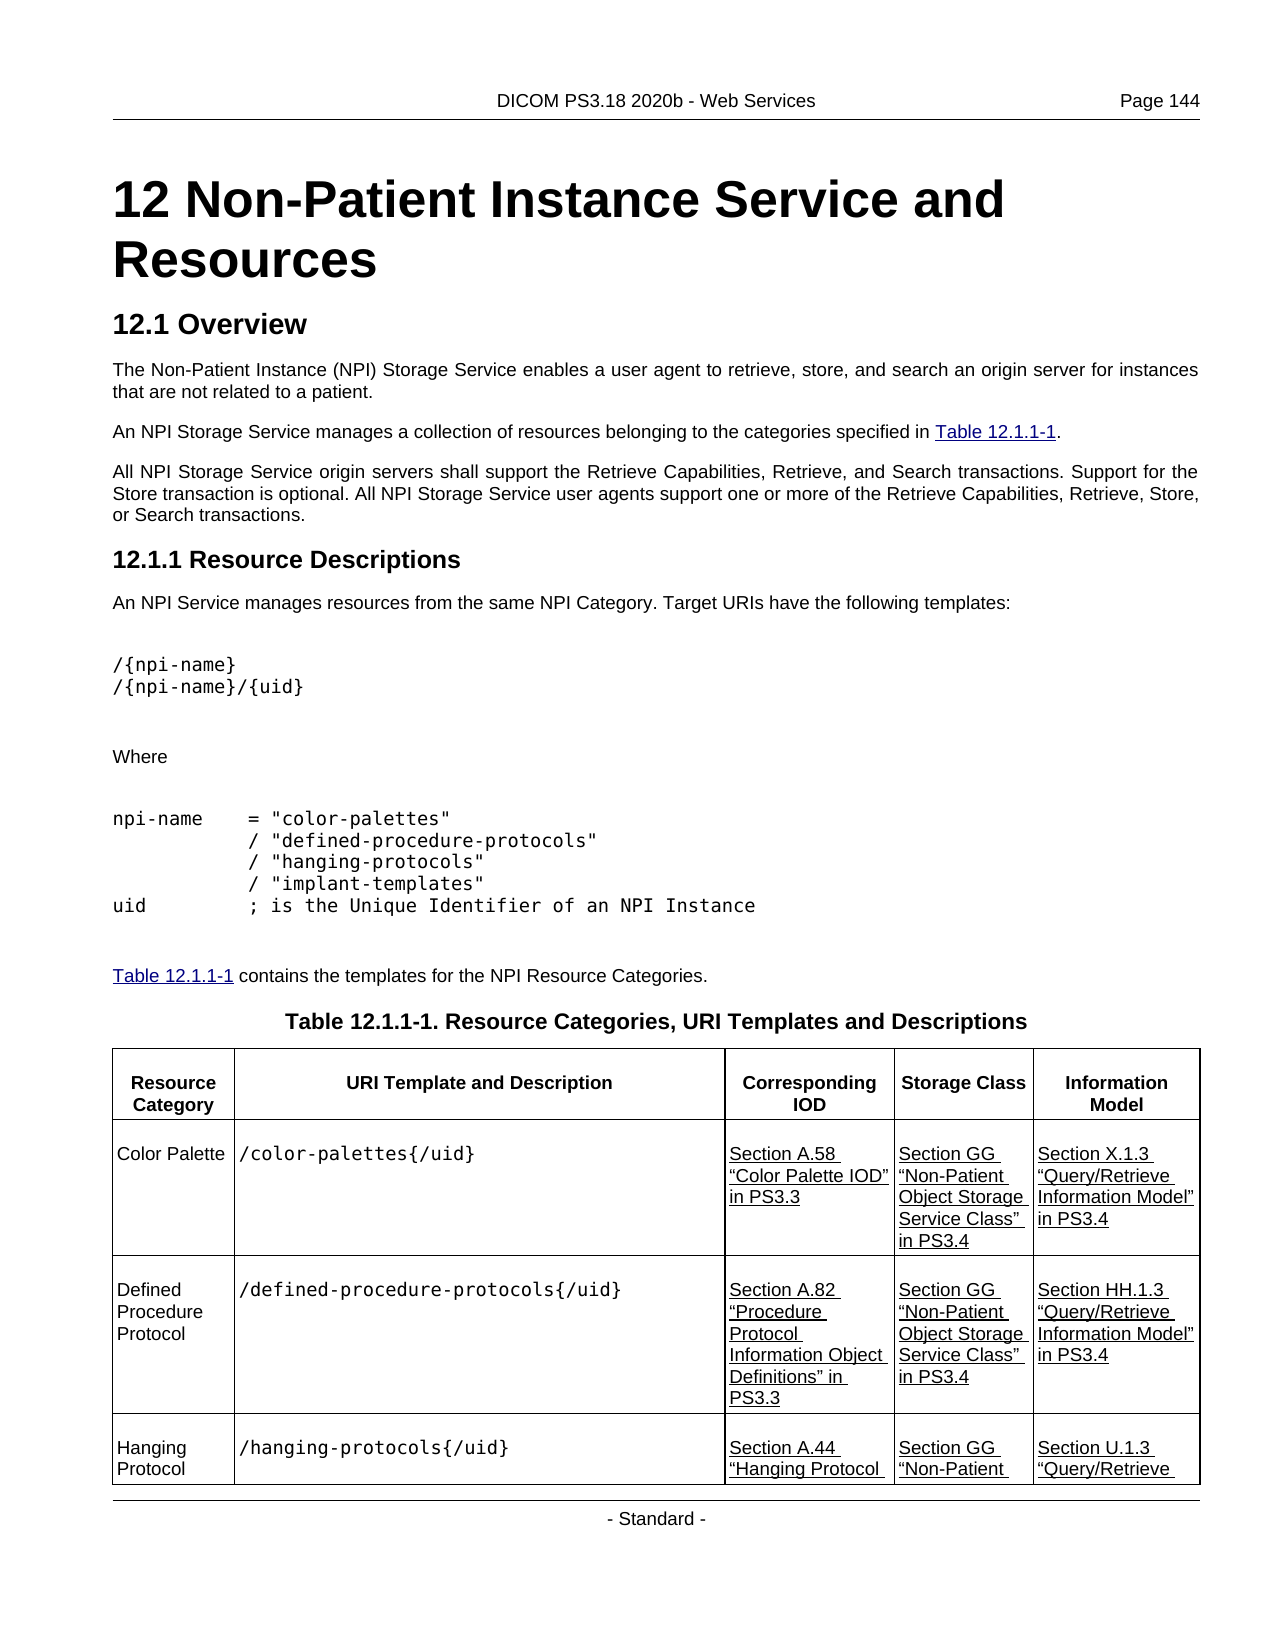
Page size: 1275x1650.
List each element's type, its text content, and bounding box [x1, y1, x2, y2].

table_cell Color Palette [113, 1120, 234, 1255]
text The Non-Patient Instance (NPI) Storage Service enables a user agent to retrieve, store, and search an origin server for instances that are not related to a patient. [112, 359, 1200, 402]
table_cell Section HH.1.3 “Query/Retrieve Information Model” in PS3.4 [1034, 1256, 1199, 1413]
table_cell Section A.44 “Hanging Protocol [726, 1414, 894, 1484]
table_cell Section A.82 “Procedure Protocol Information Object Definitions” in PS3.3 [726, 1256, 894, 1413]
table_header Information Model [1034, 1049, 1199, 1119]
text Where [112, 746, 1200, 767]
text All NPI Storage Service origin servers shall support the Retrieve Capabilities, Retrieve, and Search transactions. Support for the Store transaction is optional. All NPI Storage Service user agents support one or more of the Retrieve Capabilities, Retrieve, Store, or Search transactions. [112, 461, 1200, 526]
table_header URI Template and Description [235, 1049, 724, 1119]
table_cell Section U.1.3 “Query/Retrieve [1034, 1414, 1199, 1484]
text Table 12.1.1-1 contains the templates for the NPI Resource Categories. [112, 964, 1200, 986]
table_cell /defined-procedure-protocols{/uid} [235, 1256, 724, 1413]
text 12 Non-Patient Instance Service and Resources [112, 169, 1200, 288]
text npi-name = "color-palettes" / "defined-procedure-protocols" / "hanging-protocols" / "implant-templates" uid ; is the Unique Identifier of an NPI Instance [112, 786, 1200, 946]
text 12.1 Overview [112, 307, 1200, 340]
table_cell Hanging Protocol [113, 1414, 234, 1484]
table_cell Section X.1.3 “Query/Retrieve Information Model” in PS3.4 [1034, 1120, 1199, 1255]
text An NPI Storage Service manages a collection of resources belonging to the categories specified in Table 12.1.1-1. [112, 421, 1200, 442]
text 12.1.1 Resource Descriptions [112, 544, 1200, 573]
table_cell Section GG “Non-Patient Object Storage Service Class” in PS3.4 [895, 1256, 1033, 1413]
table_header Resource Category [113, 1049, 234, 1119]
table_header Storage Class [895, 1049, 1033, 1119]
table_cell /hanging-protocols{/uid} [235, 1414, 724, 1484]
table_header Corresponding IOD [726, 1049, 894, 1119]
table_cell /color-palettes{/uid} [235, 1120, 724, 1255]
table_cell Section GG “Non-Patient [895, 1414, 1033, 1484]
text An NPI Service manages resources from the same NPI Category. Target URIs have the following templates: [112, 592, 1200, 614]
text Table 12.1.1-1. Resource Categories, URI Templates and Descriptions [112, 1009, 1200, 1034]
text /{npi-name} /{npi-name}/{uid} [112, 632, 1200, 727]
table_cell Section A.58 “Color Palette IOD” in PS3.3 [726, 1120, 894, 1255]
table_cell Defined Procedure Protocol [113, 1256, 234, 1413]
table_cell Section GG “Non-Patient Object Storage Service Class” in PS3.4 [895, 1120, 1033, 1255]
